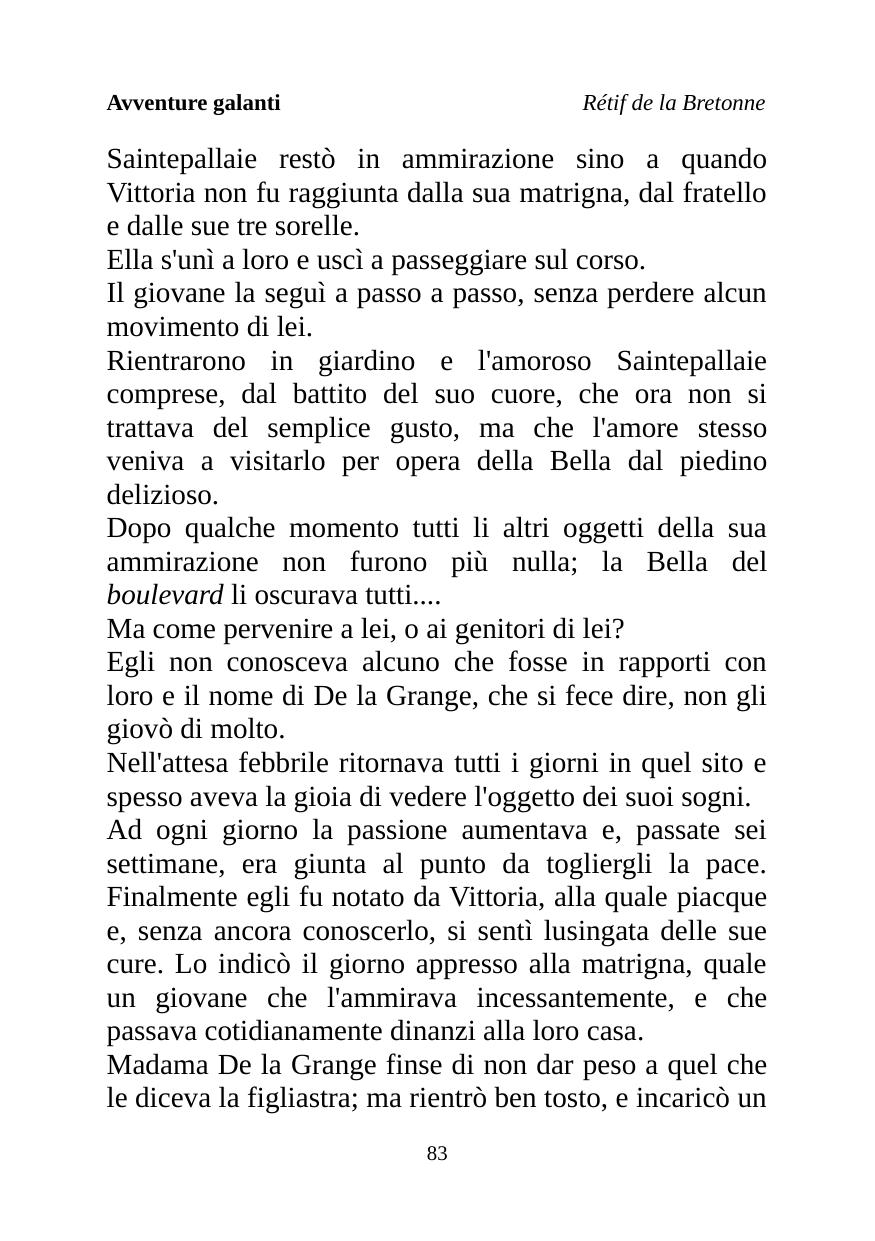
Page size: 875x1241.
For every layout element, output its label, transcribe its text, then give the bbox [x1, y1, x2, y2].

text Ad ogni giorno la passione aumentava e, passate sei settimane, era giunta al punto da togliergli la pace. Finalmente egli fu notato da Vittoria, alla quale piacque e, senza ancora conoscerlo, si sentì lusingata delle sue cure. Lo indicò il giorno appresso alla matrigna, quale un giovane che l'ammirava incessantemente, e che passava cotidianamente dinanzi alla loro casa. [106, 812, 768, 1047]
text Nell'attesa febbrile ritornava tutti i giorni in quel sito e spesso aveva la gioia di vedere l'oggetto dei suoi sogni. [106, 745, 768, 812]
text Saintepallaie restò in ammirazione sino a quando Vittoria non fu raggiunta dalla sua matrigna, dal fratello e dalle sue tre sorelle. [106, 141, 768, 242]
text Ma come pervenire a lei, o ai genitori di lei? [106, 611, 768, 644]
text Il giovane la seguì a passo a passo, senza perdere alcun movimento di lei. [106, 276, 768, 343]
text Dopo qualche momento tutti li altri oggetti della sua ammirazione non furono più nulla; la Bella del boulevard li oscurava tutti.... [106, 510, 768, 611]
text Ella s'unì a loro e uscì a passeggiare sul corso. [106, 242, 768, 276]
text Madama De la Grange finse di non dar peso a quel che le diceva la figliastra; ma rientrò ben tosto, e incaricò un [106, 1047, 768, 1114]
text Egli non conosceva alcuno che fosse in rapporti con loro e il nome di De la Grange, che si fece dire, non gli giovò di molto. [106, 644, 768, 745]
text Rientrarono in giardino e l'amoroso Saintepallaie comprese, dal battito del suo cuore, che ora non si trattava del semplice gusto, ma che l'amore stesso veniva a visitarlo per opera della Bella dal piedino delizioso. [106, 343, 768, 510]
